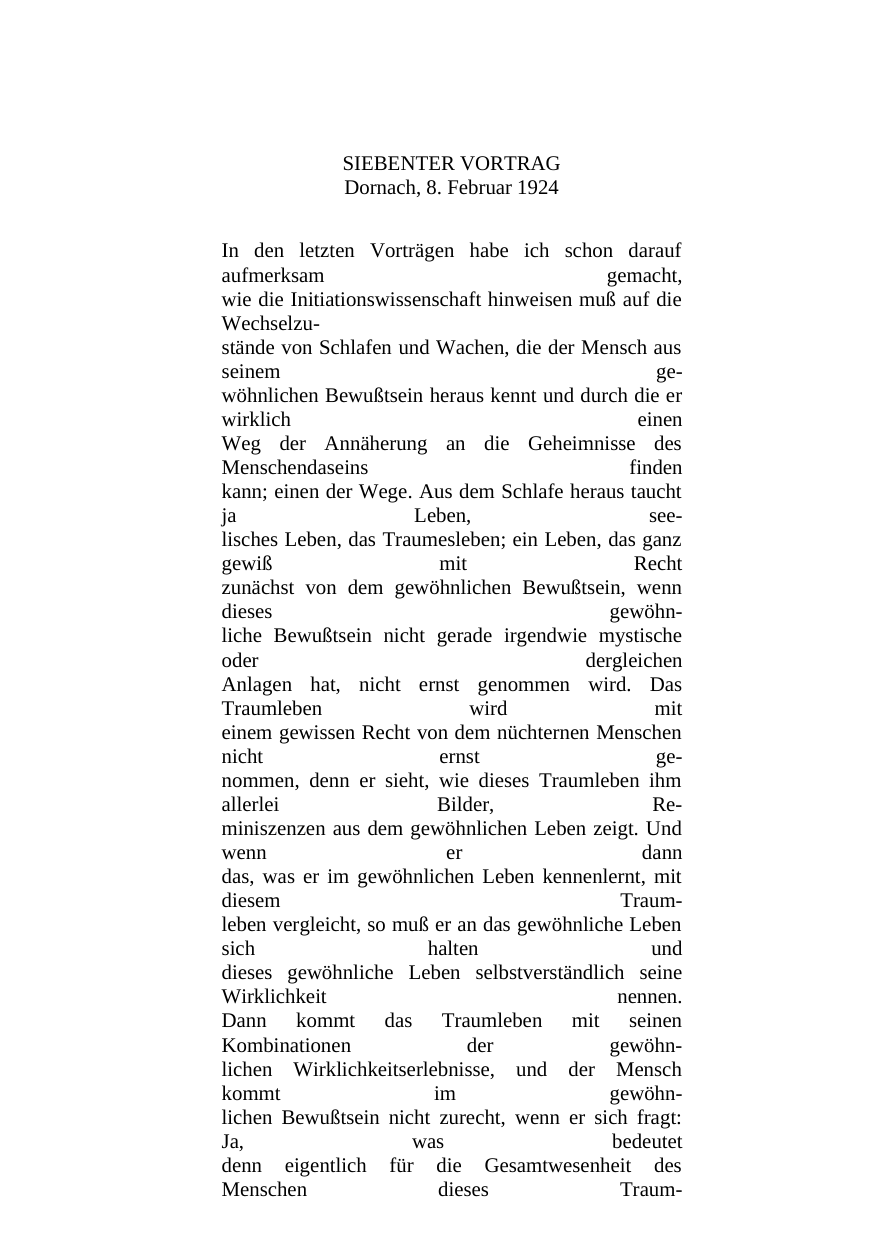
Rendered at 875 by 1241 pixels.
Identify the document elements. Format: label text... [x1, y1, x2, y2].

text In den letzten Vorträgen habe ich schon darauf aufmerksam gemacht, wie die Initiationswissenschaft hinweisen muß auf die Wechselzu- stände von Schlafen und Wachen, die der Mensch aus seinem ge- wöhnlichen Bewußtsein heraus kennt und durch die er wirklich einen Weg der Annäherung an die Geheimnisse des Menschendaseins finden kann; einen der Wege. Aus dem Schlafe heraus taucht ja Leben, see- lisches Leben, das Traumesleben; ein Leben, das ganz gewiß mit Recht zunächst von dem gewöhnlichen Bewußtsein, wenn dieses gewöhn- liche Bewußtsein nicht gerade irgendwie mystische oder dergleichen Anlagen hat, nicht ernst genommen wird. Das Traumleben wird mit einem gewissen Recht von dem nüchternen Menschen nicht ernst ge- nommen, denn er sieht, wie dieses Traumleben ihm allerlei Bilder, Re- miniszenzen aus dem gewöhnlichen Leben zeigt. Und wenn er dann das, was er im gewöhnlichen Leben kennenlernt, mit diesem Traum- leben vergleicht, so muß er an das gewöhnliche Leben sich halten und dieses gewöhnliche Leben selbstverständlich seine Wirklichkeit nennen. Dann kommt das Traumleben mit seinen Kombinationen der gewöhn- lichen Wirklichkeitserlebnisse, und der Mensch kommt im gewöhn- lichen Bewußtsein nicht zurecht, wenn er sich fragt: Ja, was bedeutet denn eigentlich für die Gesamtwesenheit des Menschen dieses Traum- [221, 238, 682, 1201]
text SIEBENTER VORTRAG Dornach, 8. Februar 1924 [221, 151, 682, 199]
